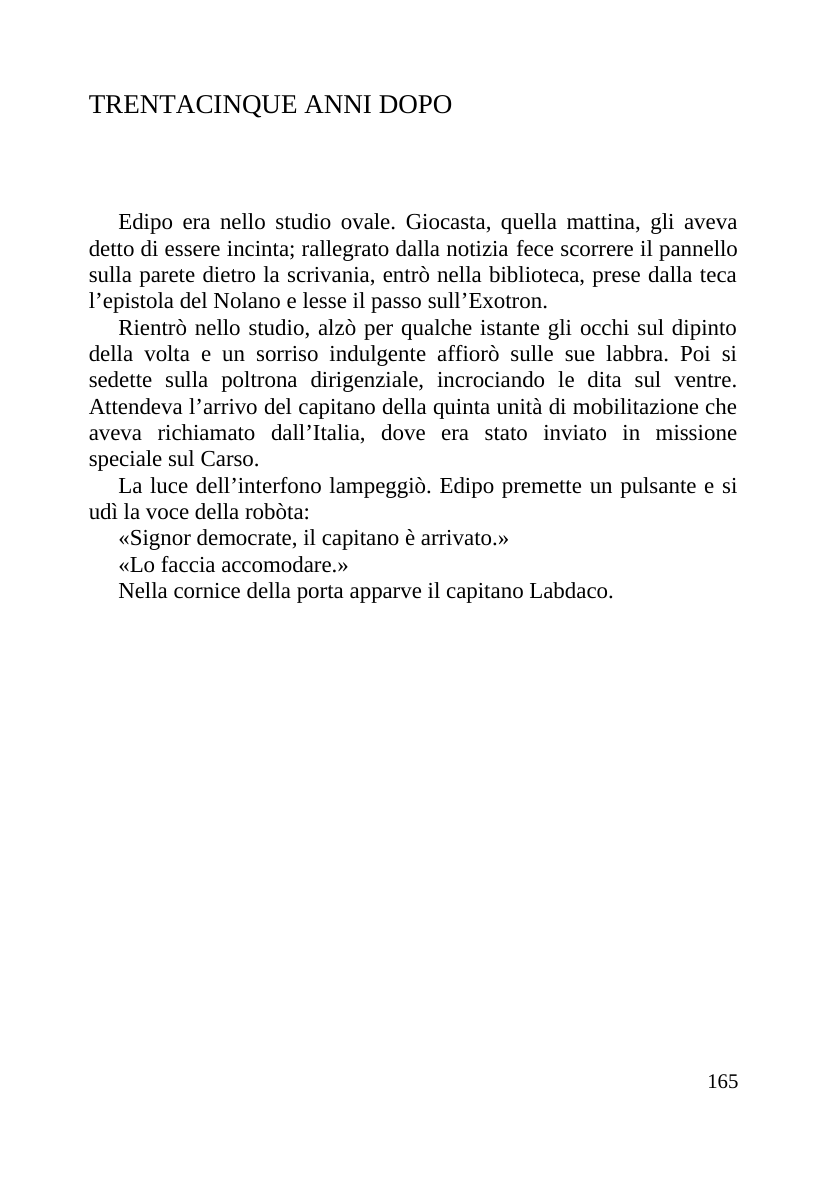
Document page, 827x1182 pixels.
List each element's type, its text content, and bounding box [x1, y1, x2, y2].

text «Lo faccia accomodare.» [88, 551, 738, 577]
text Trentacinque anni dopo [88, 88, 738, 120]
text La luce dell’interfono lampeggiò. Edipo premette un pulsante e si udì la voce della robòta: [88, 472, 738, 524]
text Nella cornice della porta apparve il capitano Labdaco. [88, 577, 738, 603]
text Rientrò nello studio, alzò per qualche istante gli occhi sul dipinto della volta e un sorriso indulgente affiorò sulle sue labbra. Poi si sedette sulla poltrona dirigenziale, incrociando le dita sul ventre. Attendeva l’arrivo del capitano della quinta unità di mobilitazione che aveva richiamato dall’Italia, dove era stato inviato in missione speciale sul Carso. [88, 314, 738, 472]
text Edipo era nello studio ovale. Giocasta, quella mattina, gli aveva detto di essere incinta; rallegrato dalla notizia fece scorrere il pannello sulla parete dietro la scrivania, entrò nella biblioteca, prese dalla teca l’epistola del Nolano e lesse il passo sull’Exotron. [88, 208, 738, 314]
text «Signor democrate, il capitano è arrivato.» [88, 524, 738, 551]
